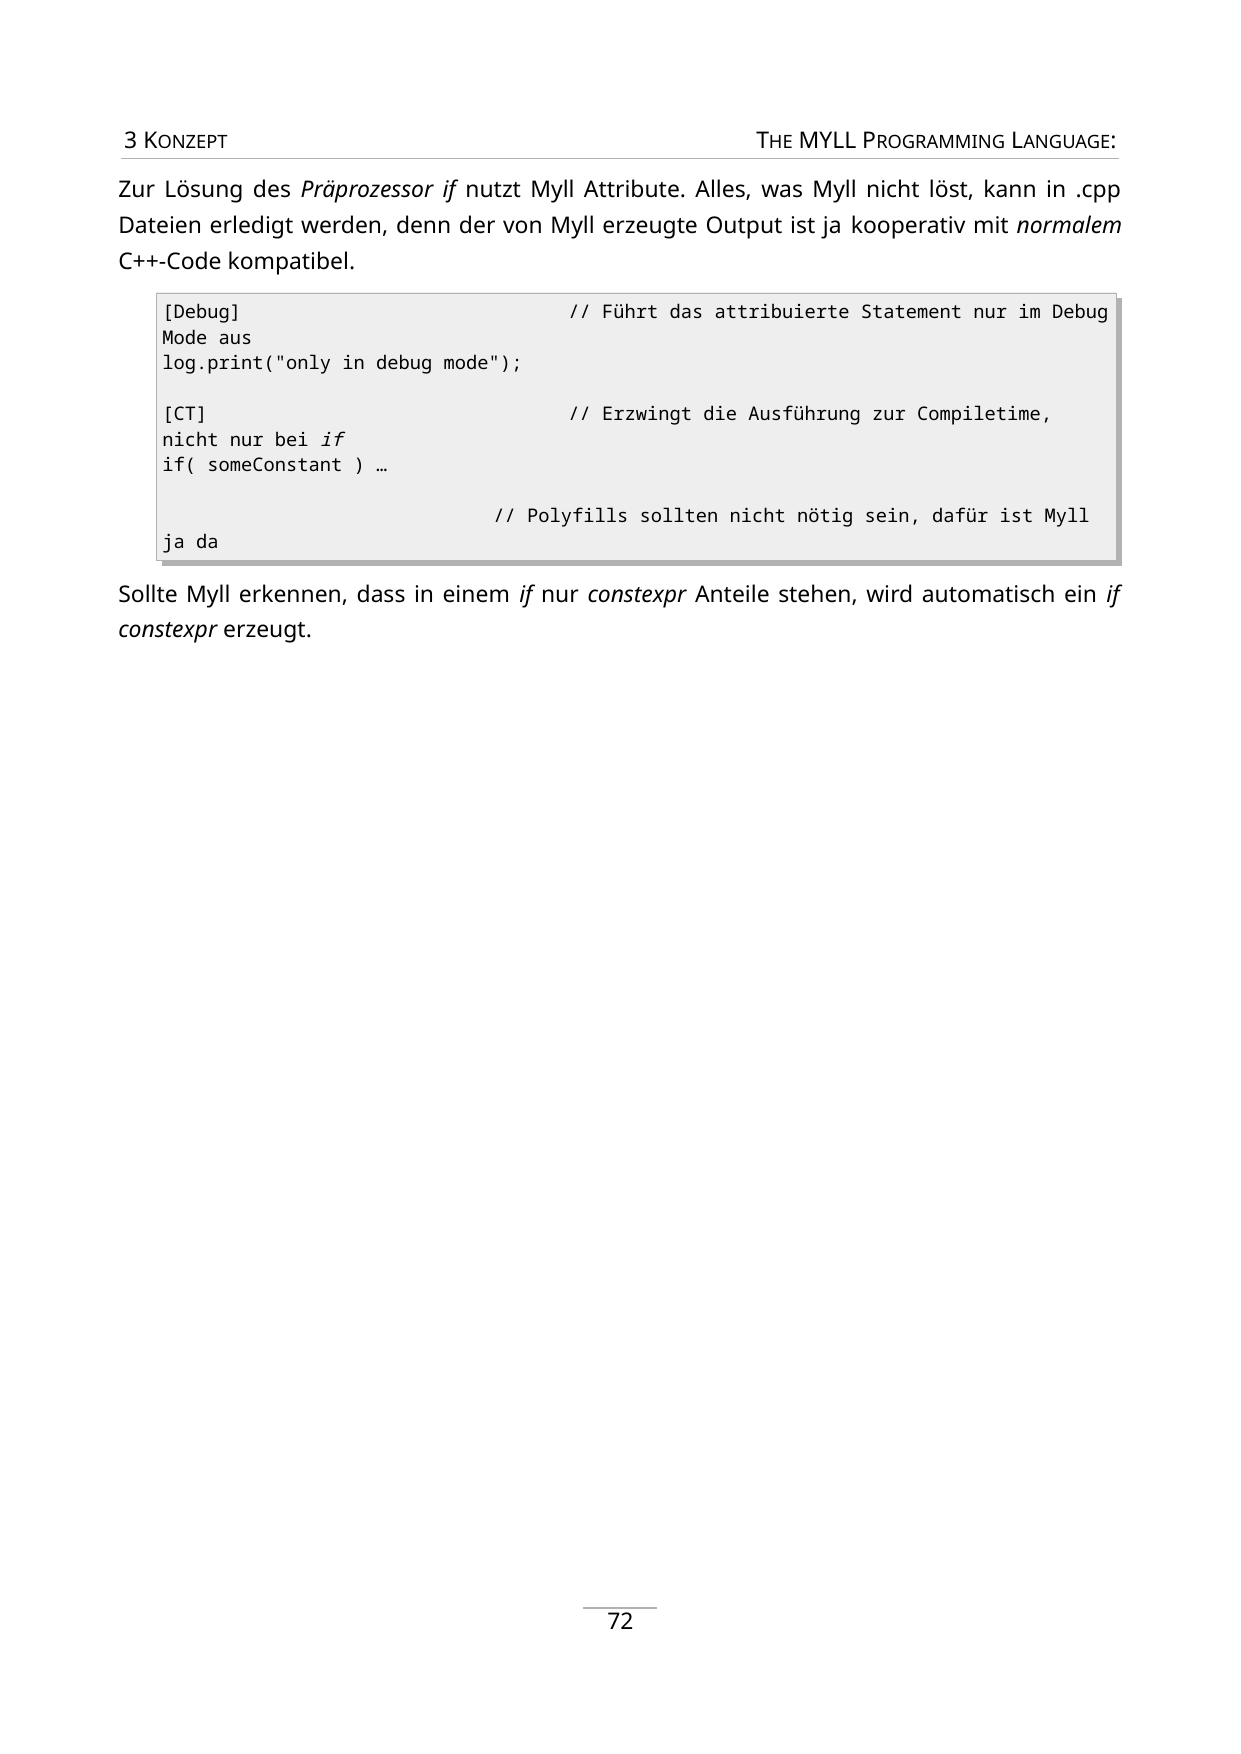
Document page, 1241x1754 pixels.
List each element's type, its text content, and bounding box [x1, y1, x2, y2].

text [Debug] // Führt das attribuierte Statement nur im Debug Mode aus [157, 294, 1116, 343]
text Zur Lösung des Präprozessor if nutzt Myll Attribute. Alles, was Myll nicht löst, kann in .cpp Dateien erledigt werden, denn der von Myll erzeugte Output ist ja kooperativ mit normalem C++-Code kompatibel. [118, 173, 1122, 276]
text Sollte Myll erkennen, dass in einem if nur constexpr Anteile stehen, wird automatisch ein if constexpr erzeugt. [118, 577, 1122, 645]
text if( someConstant ) … // Polyfills sollten nicht nötig sein, dafür ist Myll ja da [157, 446, 1116, 560]
text log.print("only in debug mode"); [CT] // Erzwingt die Ausführung zur Compiletime, nicht nur bei if [157, 343, 1116, 446]
